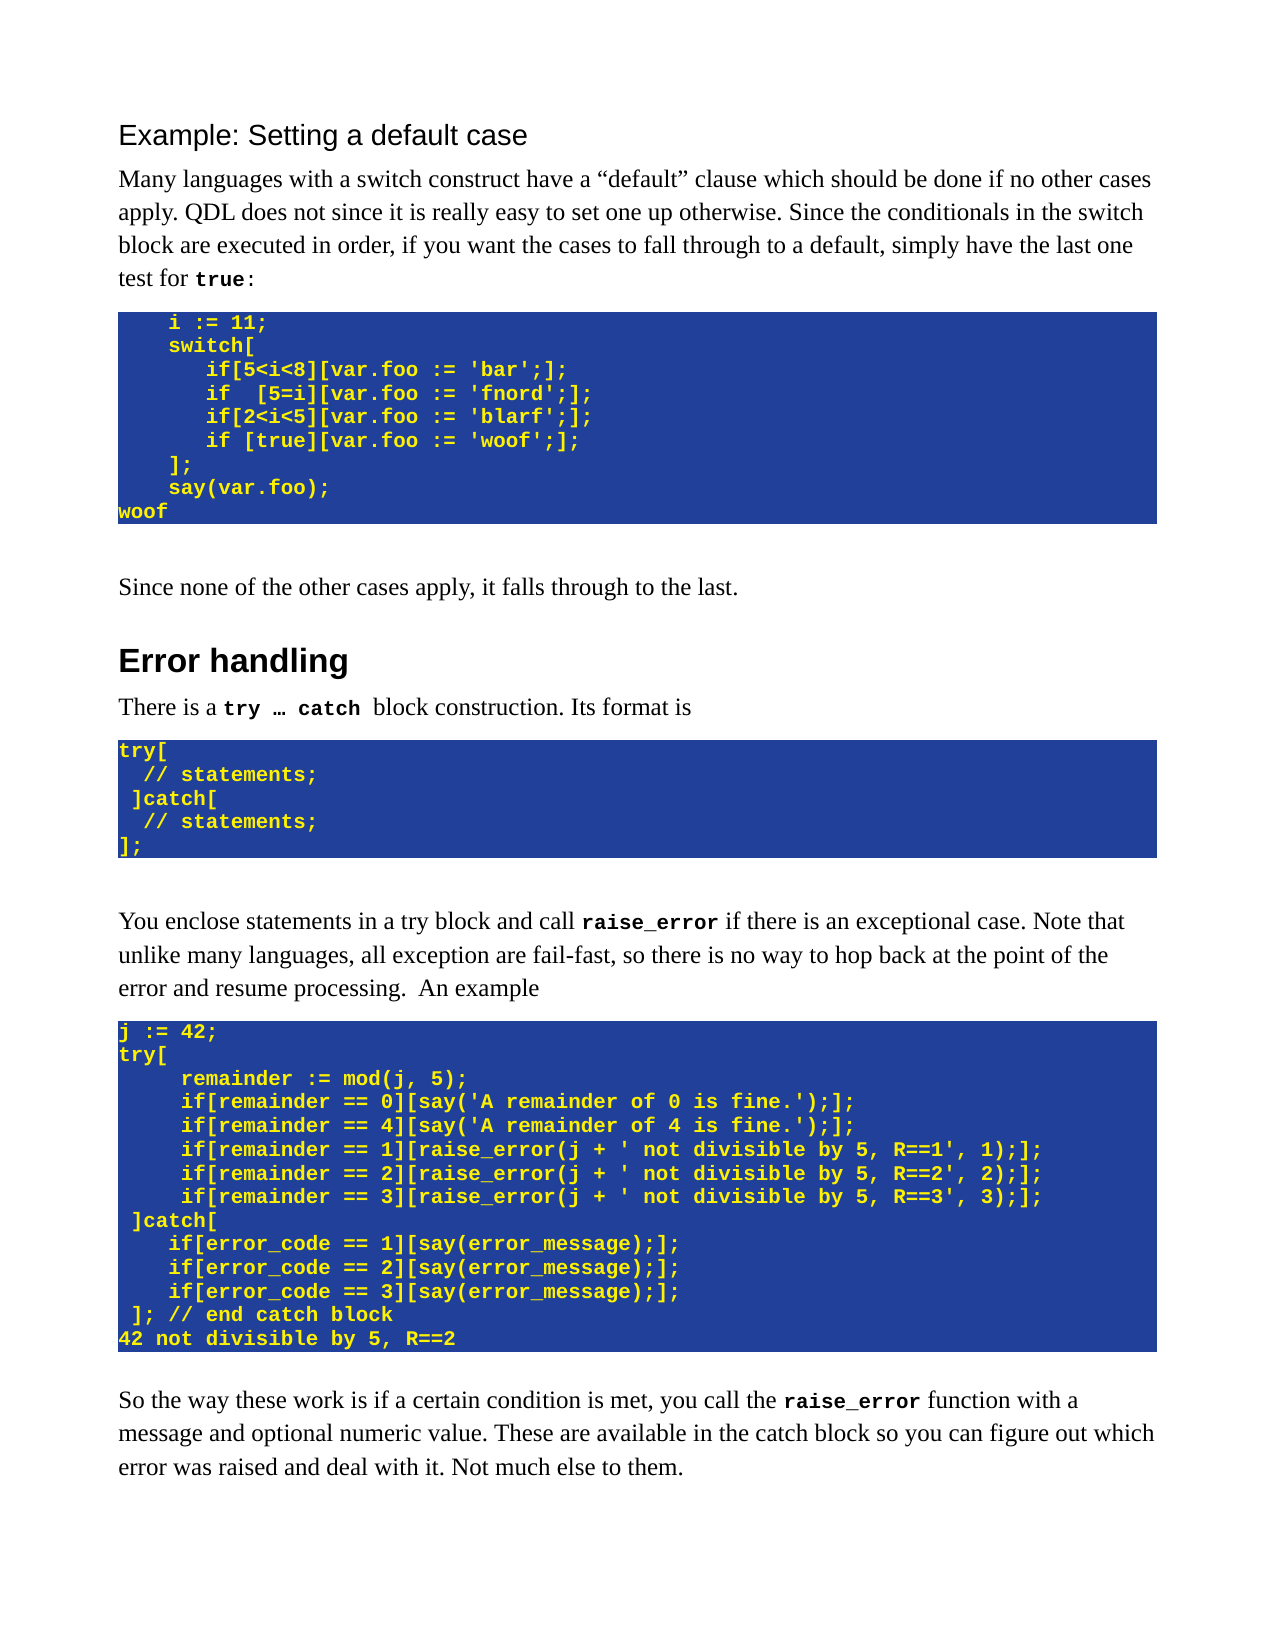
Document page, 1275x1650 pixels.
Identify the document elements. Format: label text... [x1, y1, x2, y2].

text if[remainder == 3][raise_error(j + ' not divisible by 5, R==3', 3);]; [118, 1186, 1157, 1210]
text So the way these work is if a certain condition is met, you call the raise_error function with a message and optional numeric value. These are available in the catch block so you can figure out which error was raised and deal with it. Not much else to them. [118, 1352, 1157, 1480]
text try[ [118, 1044, 1157, 1068]
text say(var.foo); [118, 477, 1157, 501]
text ]; [118, 835, 1157, 858]
text if[error_code == 2][say(error_message);]; [118, 1257, 1157, 1281]
text woof [118, 501, 1157, 524]
text try[ [118, 740, 1157, 764]
text if[remainder == 4][say('A remainder of 4 is fine.');]; [118, 1115, 1157, 1139]
text // statements; [118, 764, 1157, 788]
text 42 not divisible by 5, R==2 [118, 1328, 1157, 1352]
text if[remainder == 0][say('A remainder of 0 is fine.');]; [118, 1092, 1157, 1115]
subtitle Error handling [118, 641, 1157, 679]
text Since none of the other cases apply, it falls through to the last. [118, 572, 1157, 601]
text ]catch[ [118, 1210, 1157, 1233]
text ]; [118, 454, 1157, 477]
text ]; // end catch block [118, 1304, 1157, 1328]
text j := 42; [118, 1021, 1157, 1044]
text if[remainder == 2][raise_error(j + ' not divisible by 5, R==2', 2);]; [118, 1162, 1157, 1186]
text if [5=i][var.foo := 'fnord';]; [118, 383, 1157, 406]
subtitle Example: Setting a default case [118, 118, 1157, 152]
text switch[ [118, 335, 1157, 359]
text // statements; [118, 811, 1157, 835]
text if[error_code == 1][say(error_message);]; [118, 1233, 1157, 1257]
text ]catch[ [118, 788, 1157, 811]
text if [true][var.foo := 'woof';]; [118, 430, 1157, 454]
text There is a try … catch block construction. Its format is [118, 692, 1157, 721]
text if[error_code == 3][say(error_message);]; [118, 1281, 1157, 1304]
text if[5<i<8][var.foo := 'bar';]; [118, 359, 1157, 383]
text if[2<i<5][var.foo := 'blarf';]; [118, 406, 1157, 430]
text Many languages with a switch construct have a “default” clause which should be done if no other cases apply. QDL does not since it is really easy to set one up otherwise. Since the conditionals in the switch block are executed in order, if you want the cases to fall through to a default, simply have the last one test for true: [118, 164, 1157, 293]
text remainder := mod(j, 5); [118, 1068, 1157, 1092]
text You enclose statements in a try block and call raise_error if there is an exceptional case. Note that unlike many languages, all exception are fail-fast, so there is no way to hop back at the point of the error and resume processing. An example [118, 906, 1157, 1002]
text if[remainder == 1][raise_error(j + ' not divisible by 5, R==1', 1);]; [118, 1139, 1157, 1162]
text i := 11; [118, 312, 1157, 335]
